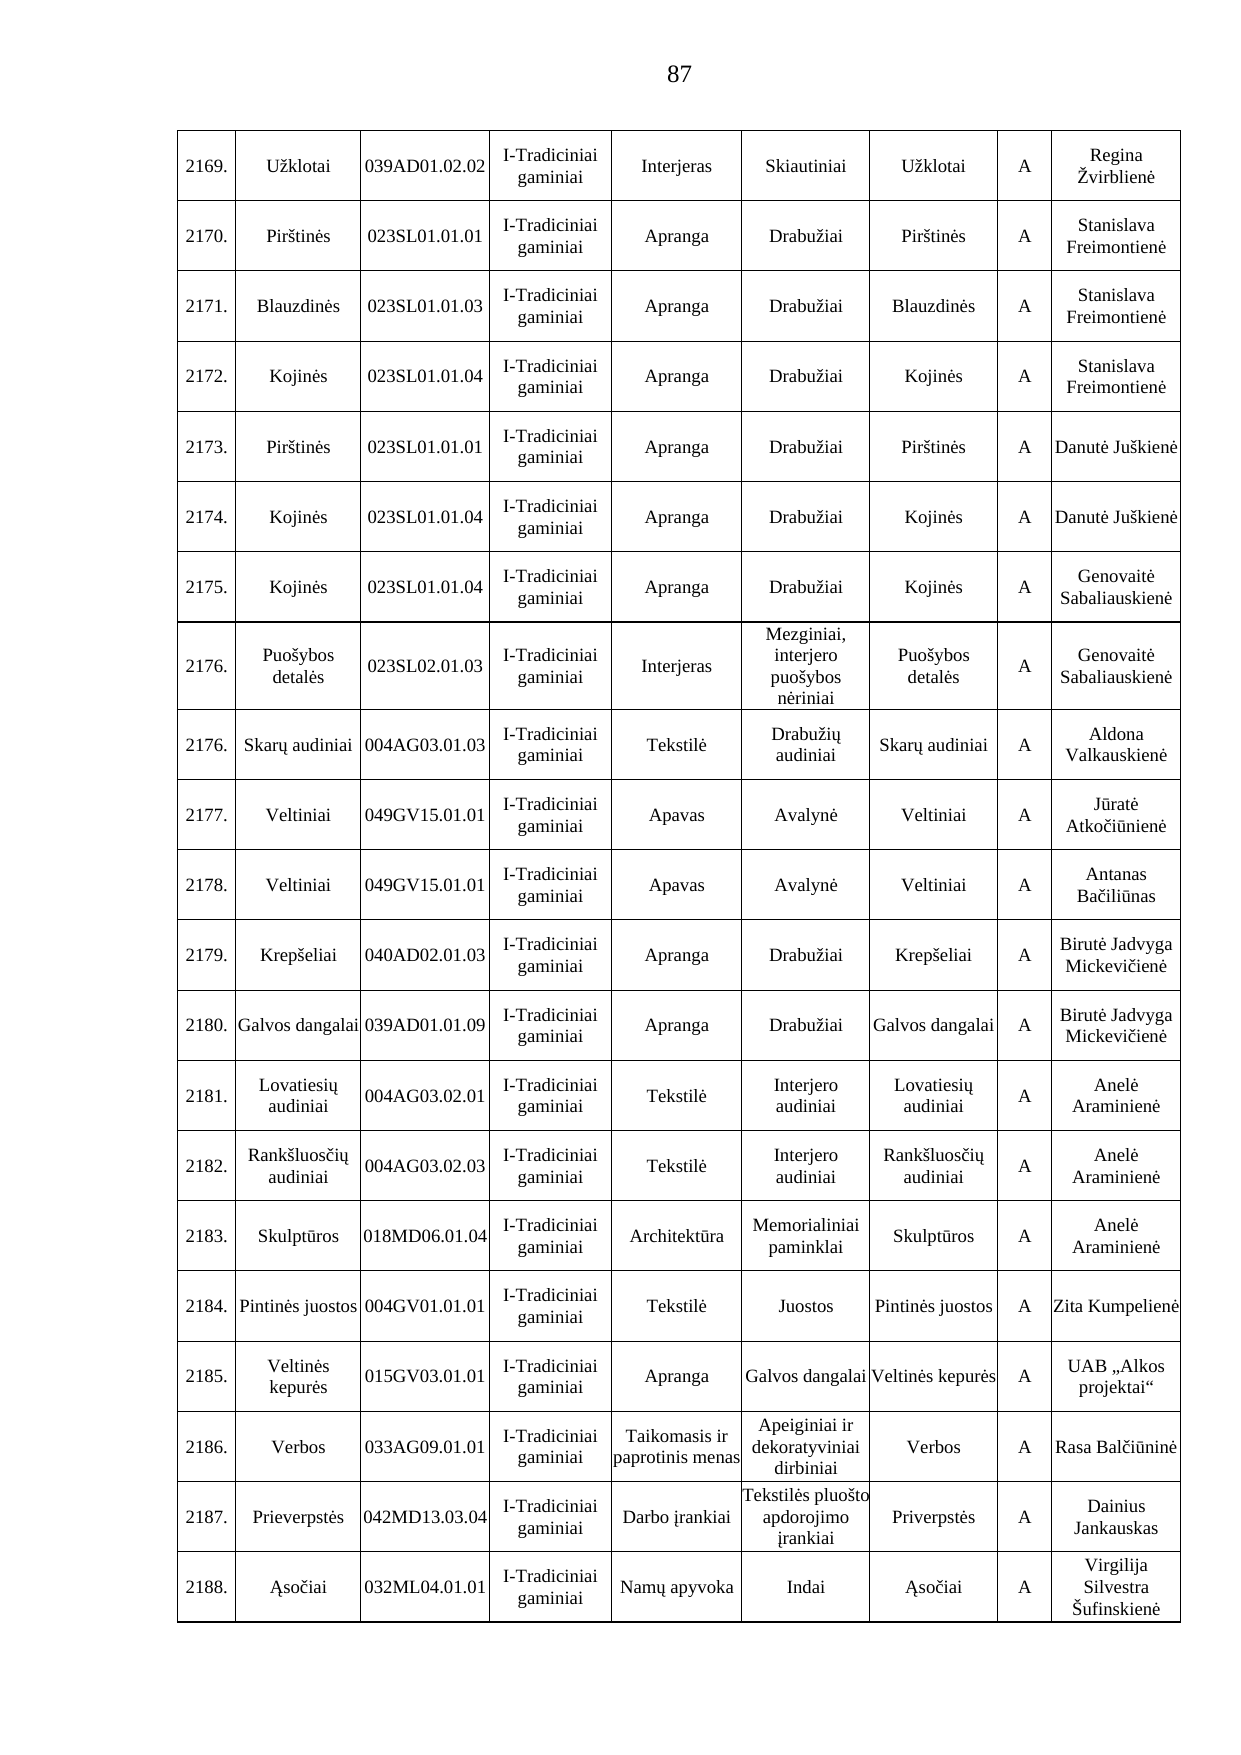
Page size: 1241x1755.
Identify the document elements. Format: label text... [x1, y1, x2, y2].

table_cell Stanislava Freimontienė [1052, 201, 1180, 270]
table_cell A [998, 201, 1051, 270]
table_cell Priverpstės [870, 1482, 997, 1551]
table_cell 2183. [178, 1201, 235, 1270]
table_cell 039AD01.01.09 [361, 991, 489, 1060]
table_cell 023SL01.01.04 [361, 342, 489, 411]
table_cell Apranga [612, 991, 741, 1060]
table_cell I-Tradiciniai gaminiai [490, 623, 611, 709]
table_cell Memorialiniai paminklai [742, 1201, 869, 1270]
table_cell Interjero audiniai [742, 1131, 869, 1200]
table_cell Ąsočiai [870, 1552, 997, 1621]
table_cell Architektūra [612, 1201, 741, 1270]
table_cell Krepšeliai [870, 920, 997, 989]
table_cell Dainius Jankauskas [1052, 1482, 1180, 1551]
table_cell Pirštinės [870, 201, 997, 270]
table_cell Galvos dangalai [236, 991, 360, 1060]
table_cell Kojinės [870, 482, 997, 551]
table_cell Interjeras [612, 131, 741, 200]
table_cell Prieverpstės [236, 1482, 360, 1551]
table_cell A [998, 131, 1051, 200]
table_cell Apavas [612, 780, 741, 849]
table_cell Jūratė Atkočiūnienė [1052, 780, 1180, 849]
table_cell 2185. [178, 1342, 235, 1411]
table_cell Zita Kumpelienė [1052, 1271, 1180, 1341]
table_cell I-Tradiciniai gaminiai [490, 552, 611, 621]
table_cell Puošybos detalės [236, 623, 360, 709]
table_cell Kojinės [870, 342, 997, 411]
table_cell Drabužių audiniai [742, 710, 869, 779]
table_cell 023SL01.01.01 [361, 201, 489, 270]
table_cell Rankšluosčių audiniai [870, 1131, 997, 1200]
table_cell Veltinės kepurės [236, 1342, 360, 1411]
table_cell A [998, 552, 1051, 621]
table_cell UAB „Alkos projektai“ [1052, 1342, 1180, 1411]
table_cell 2182. [178, 1131, 235, 1200]
table_cell 033AG09.01.01 [361, 1412, 489, 1481]
table_cell Veltiniai [236, 780, 360, 849]
table_cell Galvos dangalai [870, 991, 997, 1060]
table_cell 2176. [178, 623, 235, 709]
table_cell Indai [742, 1552, 869, 1621]
table_cell 039AD01.02.02 [361, 131, 489, 200]
table_cell Skarų audiniai [236, 710, 360, 779]
table_cell Tekstilės pluošto apdorojimo įrankiai [742, 1482, 869, 1551]
table_cell 2186. [178, 1412, 235, 1481]
table_cell Tekstilė [612, 1131, 741, 1200]
table_cell Danutė Juškienė [1052, 482, 1180, 551]
table_cell Namų apyvoka [612, 1552, 741, 1621]
table_cell Pirštinės [236, 412, 360, 481]
table_cell Birutė Jadvyga Mickevičienė [1052, 991, 1180, 1060]
table_cell 2174. [178, 482, 235, 551]
table_cell I-Tradiciniai gaminiai [490, 1131, 611, 1200]
table_cell Drabužiai [742, 342, 869, 411]
table_cell Apranga [612, 271, 741, 341]
table_cell Krepšeliai [236, 920, 360, 989]
table_cell 2180. [178, 991, 235, 1060]
table_cell Interjero audiniai [742, 1061, 869, 1130]
table_cell Veltiniai [870, 850, 997, 919]
table_cell Genovaitė Sabaliauskienė [1052, 623, 1180, 709]
table_cell Drabužiai [742, 552, 869, 621]
table_cell A [998, 412, 1051, 481]
table_cell A [998, 271, 1051, 341]
table_cell A [998, 482, 1051, 551]
table_cell 2169. [178, 131, 235, 200]
table_cell Puošybos detalės [870, 623, 997, 709]
table_cell I-Tradiciniai gaminiai [490, 1201, 611, 1270]
table_cell 023SL01.01.01 [361, 412, 489, 481]
table_cell Apavas [612, 850, 741, 919]
table_cell I-Tradiciniai gaminiai [490, 920, 611, 989]
table_cell Apeiginiai ir dekoratyviniai dirbiniai [742, 1412, 869, 1481]
table_cell I-Tradiciniai gaminiai [490, 131, 611, 200]
table_cell Veltinės kepurės [870, 1342, 997, 1411]
table_cell A [998, 1342, 1051, 1411]
table_cell 2176. [178, 710, 235, 779]
table_cell Drabužiai [742, 920, 869, 989]
table_cell Anelė Araminienė [1052, 1201, 1180, 1270]
table_cell 040AD02.01.03 [361, 920, 489, 989]
table_cell Apranga [612, 412, 741, 481]
table_cell I-Tradiciniai gaminiai [490, 991, 611, 1060]
table_cell Kojinės [236, 552, 360, 621]
table_cell 2184. [178, 1271, 235, 1341]
table_cell I-Tradiciniai gaminiai [490, 482, 611, 551]
table_cell Ąsočiai [236, 1552, 360, 1621]
table_cell A [998, 920, 1051, 989]
table_cell A [998, 850, 1051, 919]
table_cell Rankšluosčių audiniai [236, 1131, 360, 1200]
table_cell Apranga [612, 552, 741, 621]
table_cell Kojinės [870, 552, 997, 621]
table_cell Pirštinės [236, 201, 360, 270]
table_cell A [998, 342, 1051, 411]
table_cell Skarų audiniai [870, 710, 997, 779]
table_cell I-Tradiciniai gaminiai [490, 1342, 611, 1411]
table_cell Pintinės juostos [236, 1271, 360, 1341]
table_cell Tekstilė [612, 1271, 741, 1341]
table_cell 023SL02.01.03 [361, 623, 489, 709]
table_cell Veltiniai [870, 780, 997, 849]
table_cell Apranga [612, 201, 741, 270]
table_cell Verbos [236, 1412, 360, 1481]
table_cell Galvos dangalai [742, 1342, 869, 1411]
table_cell 2187. [178, 1482, 235, 1551]
table_cell A [998, 991, 1051, 1060]
table_cell Darbo įrankiai [612, 1482, 741, 1551]
table_cell I-Tradiciniai gaminiai [490, 271, 611, 341]
table_cell Drabužiai [742, 412, 869, 481]
table_cell 015GV03.01.01 [361, 1342, 489, 1411]
table_cell Užklotai [870, 131, 997, 200]
table_cell Mezginiai, interjero puošybos nėriniai [742, 623, 869, 709]
table_cell Tekstilė [612, 710, 741, 779]
table_cell Apranga [612, 1342, 741, 1411]
table_cell A [998, 1482, 1051, 1551]
table_cell Verbos [870, 1412, 997, 1481]
table_cell Stanislava Freimontienė [1052, 342, 1180, 411]
table_cell I-Tradiciniai gaminiai [490, 1552, 611, 1621]
table_cell A [998, 1061, 1051, 1130]
table_cell Drabužiai [742, 201, 869, 270]
table_cell Tekstilė [612, 1061, 741, 1130]
table_cell Interjeras [612, 623, 741, 709]
table_cell A [998, 1271, 1051, 1341]
table_cell 049GV15.01.01 [361, 780, 489, 849]
table_cell I-Tradiciniai gaminiai [490, 201, 611, 270]
table_cell 018MD06.01.04 [361, 1201, 489, 1270]
table_cell Antanas Bačiliūnas [1052, 850, 1180, 919]
table_cell Avalynė [742, 850, 869, 919]
table_cell 2171. [178, 271, 235, 341]
table_cell I-Tradiciniai gaminiai [490, 710, 611, 779]
table_cell A [998, 1131, 1051, 1200]
table_cell Apranga [612, 342, 741, 411]
table_cell 004AG03.02.01 [361, 1061, 489, 1130]
table_cell Taikomasis ir paprotinis menas [612, 1412, 741, 1481]
table_cell 2170. [178, 201, 235, 270]
table_cell A [998, 780, 1051, 849]
table_cell Danutė Juškienė [1052, 412, 1180, 481]
table_cell Užklotai [236, 131, 360, 200]
table_cell Stanislava Freimontienė [1052, 271, 1180, 341]
table_cell A [998, 1552, 1051, 1621]
table_cell Lovatiesių audiniai [870, 1061, 997, 1130]
table_cell Drabužiai [742, 271, 869, 341]
table_cell 023SL01.01.04 [361, 552, 489, 621]
table_cell 2178. [178, 850, 235, 919]
table_cell 2181. [178, 1061, 235, 1130]
table_cell 004AG03.02.03 [361, 1131, 489, 1200]
table_cell Blauzdinės [870, 271, 997, 341]
table_cell 004GV01.01.01 [361, 1271, 489, 1341]
table_cell Skiautiniai [742, 131, 869, 200]
table_cell 2188. [178, 1552, 235, 1621]
table_cell Skulptūros [236, 1201, 360, 1270]
table_cell I-Tradiciniai gaminiai [490, 1061, 611, 1130]
table_cell Drabužiai [742, 991, 869, 1060]
table_cell 004AG03.01.03 [361, 710, 489, 779]
table_cell Virgilija Silvestra Šufinskienė [1052, 1552, 1180, 1621]
table_cell Kojinės [236, 342, 360, 411]
table_cell 023SL01.01.04 [361, 482, 489, 551]
table_cell Regina Žvirblienė [1052, 131, 1180, 200]
table_cell Birutė Jadvyga Mickevičienė [1052, 920, 1180, 989]
table_cell Rasa Balčiūninė [1052, 1412, 1180, 1481]
table_cell 049GV15.01.01 [361, 850, 489, 919]
table_cell I-Tradiciniai gaminiai [490, 412, 611, 481]
table_cell Anelė Araminienė [1052, 1131, 1180, 1200]
table_cell Pirštinės [870, 412, 997, 481]
table_cell Veltiniai [236, 850, 360, 919]
table_cell A [998, 710, 1051, 779]
table_cell 2172. [178, 342, 235, 411]
table_cell 2173. [178, 412, 235, 481]
table_cell A [998, 623, 1051, 709]
table_cell A [998, 1412, 1051, 1481]
table_cell Pintinės juostos [870, 1271, 997, 1341]
table_cell Drabužiai [742, 482, 869, 551]
table_cell 032ML04.01.01 [361, 1552, 489, 1621]
table_cell I-Tradiciniai gaminiai [490, 1482, 611, 1551]
table_cell Genovaitė Sabaliauskienė [1052, 552, 1180, 621]
table_cell Skulptūros [870, 1201, 997, 1270]
table_cell I-Tradiciniai gaminiai [490, 1271, 611, 1341]
table_cell I-Tradiciniai gaminiai [490, 850, 611, 919]
table_cell Avalynė [742, 780, 869, 849]
table_cell Apranga [612, 482, 741, 551]
table_cell Blauzdinės [236, 271, 360, 341]
table_cell Aldona Valkauskienė [1052, 710, 1180, 779]
table_cell A [998, 1201, 1051, 1270]
table_cell Juostos [742, 1271, 869, 1341]
table_cell 023SL01.01.03 [361, 271, 489, 341]
table_cell 042MD13.03.04 [361, 1482, 489, 1551]
table_cell 2177. [178, 780, 235, 849]
table_cell I-Tradiciniai gaminiai [490, 1412, 611, 1481]
table_cell Anelė Araminienė [1052, 1061, 1180, 1130]
table_cell I-Tradiciniai gaminiai [490, 780, 611, 849]
table_cell I-Tradiciniai gaminiai [490, 342, 611, 411]
table_cell 2179. [178, 920, 235, 989]
table_cell Lovatiesių audiniai [236, 1061, 360, 1130]
table_cell 2175. [178, 552, 235, 621]
table_cell Kojinės [236, 482, 360, 551]
table_cell Apranga [612, 920, 741, 989]
